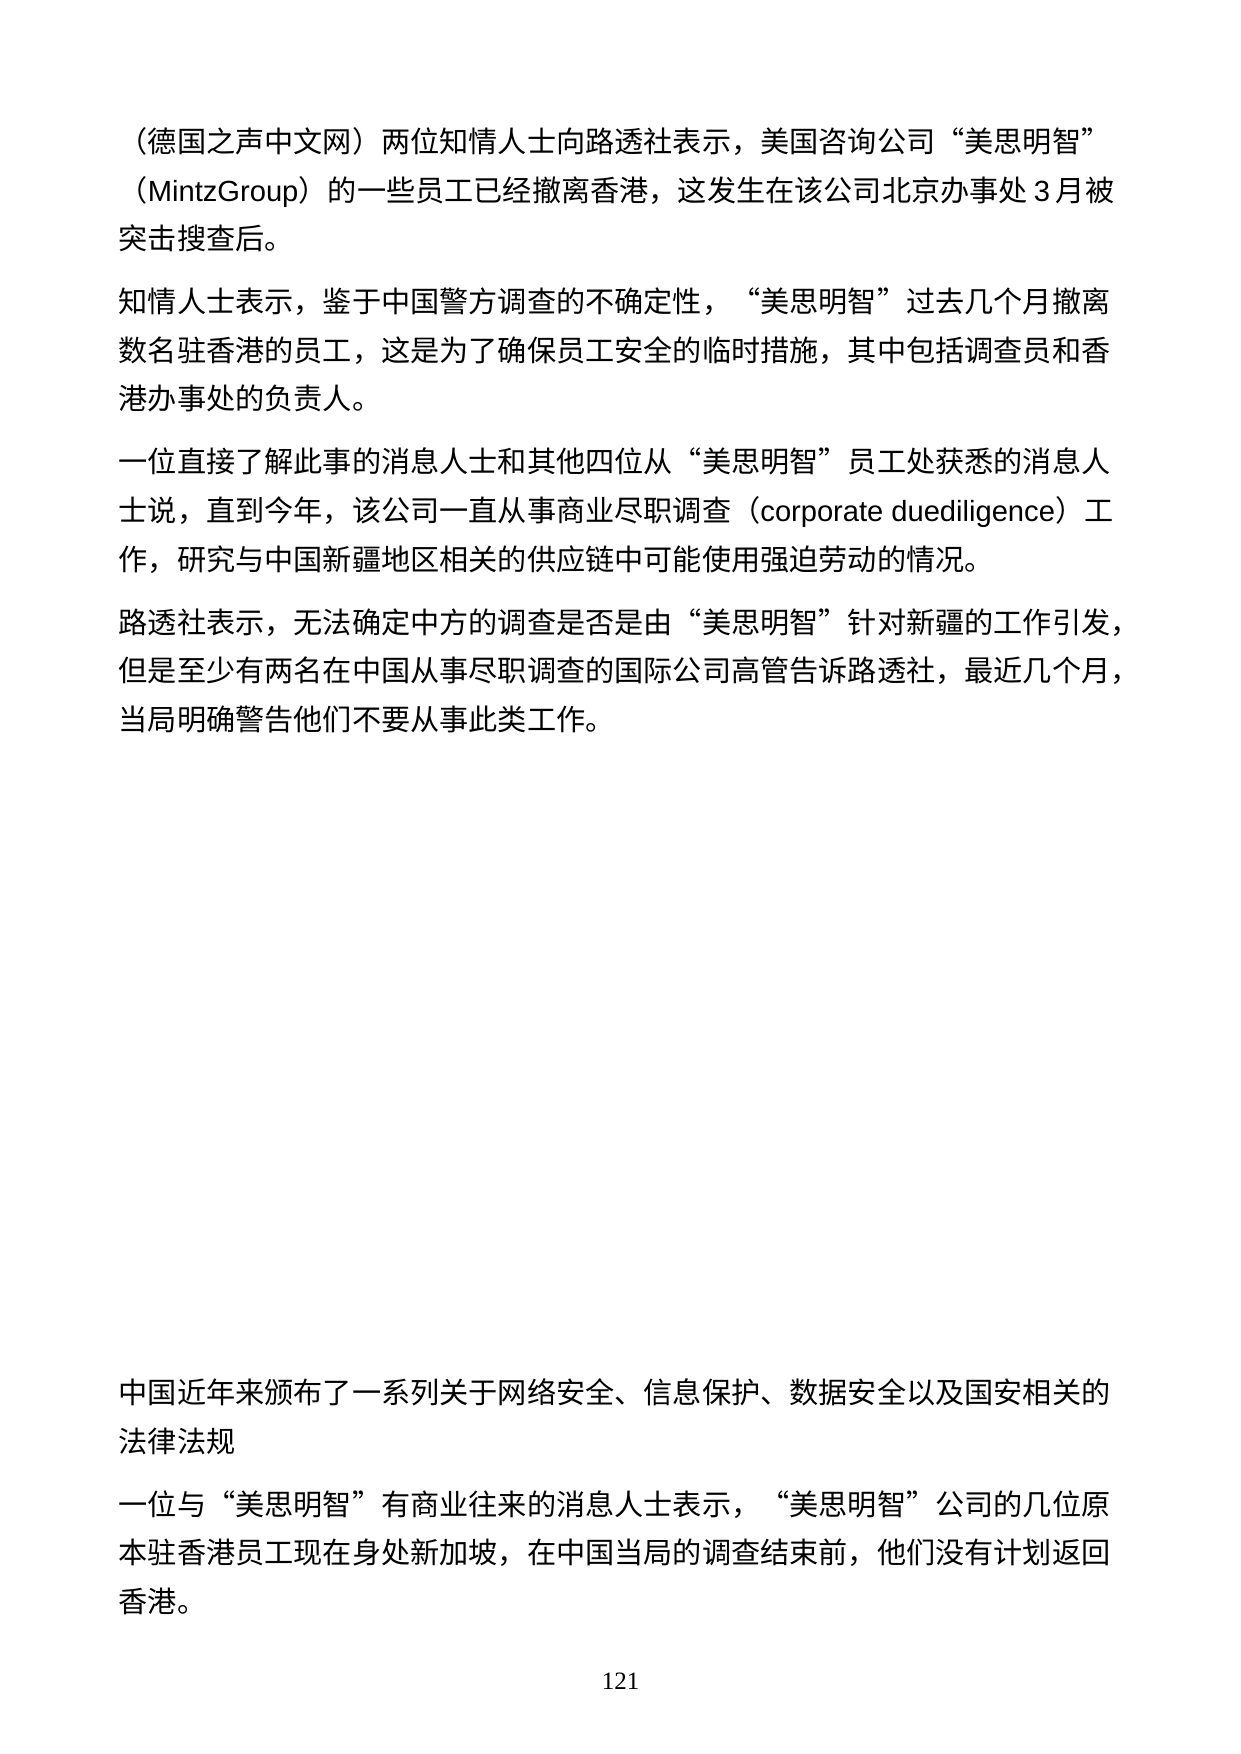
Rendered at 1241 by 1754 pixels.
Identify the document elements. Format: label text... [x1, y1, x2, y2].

text 一位直接了解此事的消息人士和其他四位从“美思明智”员工处获悉的消息人士说，直到今年，该公司一直从事商业尽职调查（corporate duediligence）工作，研究与中国新疆地区相关的供应链中可能使用强迫劳动的情况。 [118, 439, 1122, 578]
text 一位与“美思明智”有商业往来的消息人士表示，“美思明智”公司的几位原本驻香港员工现在身处新加坡，在中国当局的调查结束前，他们没有计划返回香港。 [118, 1481, 1122, 1621]
text 中国近年来颁布了一系列关于网络安全、信息保护、数据安全以及国安相关的法律法规 [118, 1369, 1122, 1460]
text 知情人士表示，鉴于中国警方调查的不确定性，“美思明智”过去几个月撤离数名驻香港的员工，这是为了确保员工安全的临时措施，其中包括调查员和香港办事处的负责人。 [118, 279, 1122, 418]
text （德国之声中文网）两位知情人士向路透社表示，美国咨询公司“美思明智” （MintzGroup）的一些员工已经撤离香港，这发生在该公司北京办事处3月被突击搜查后。 [118, 118, 1122, 258]
text 路透社表示，无法确定中方的调查是否是由“美思明智”针对新疆的工作引发，但是至少有两名在中国从事尽职调查的国际公司高管告诉路透社，最近几个月，当局明确警告他们不要从事此类工作。 [118, 599, 1122, 738]
